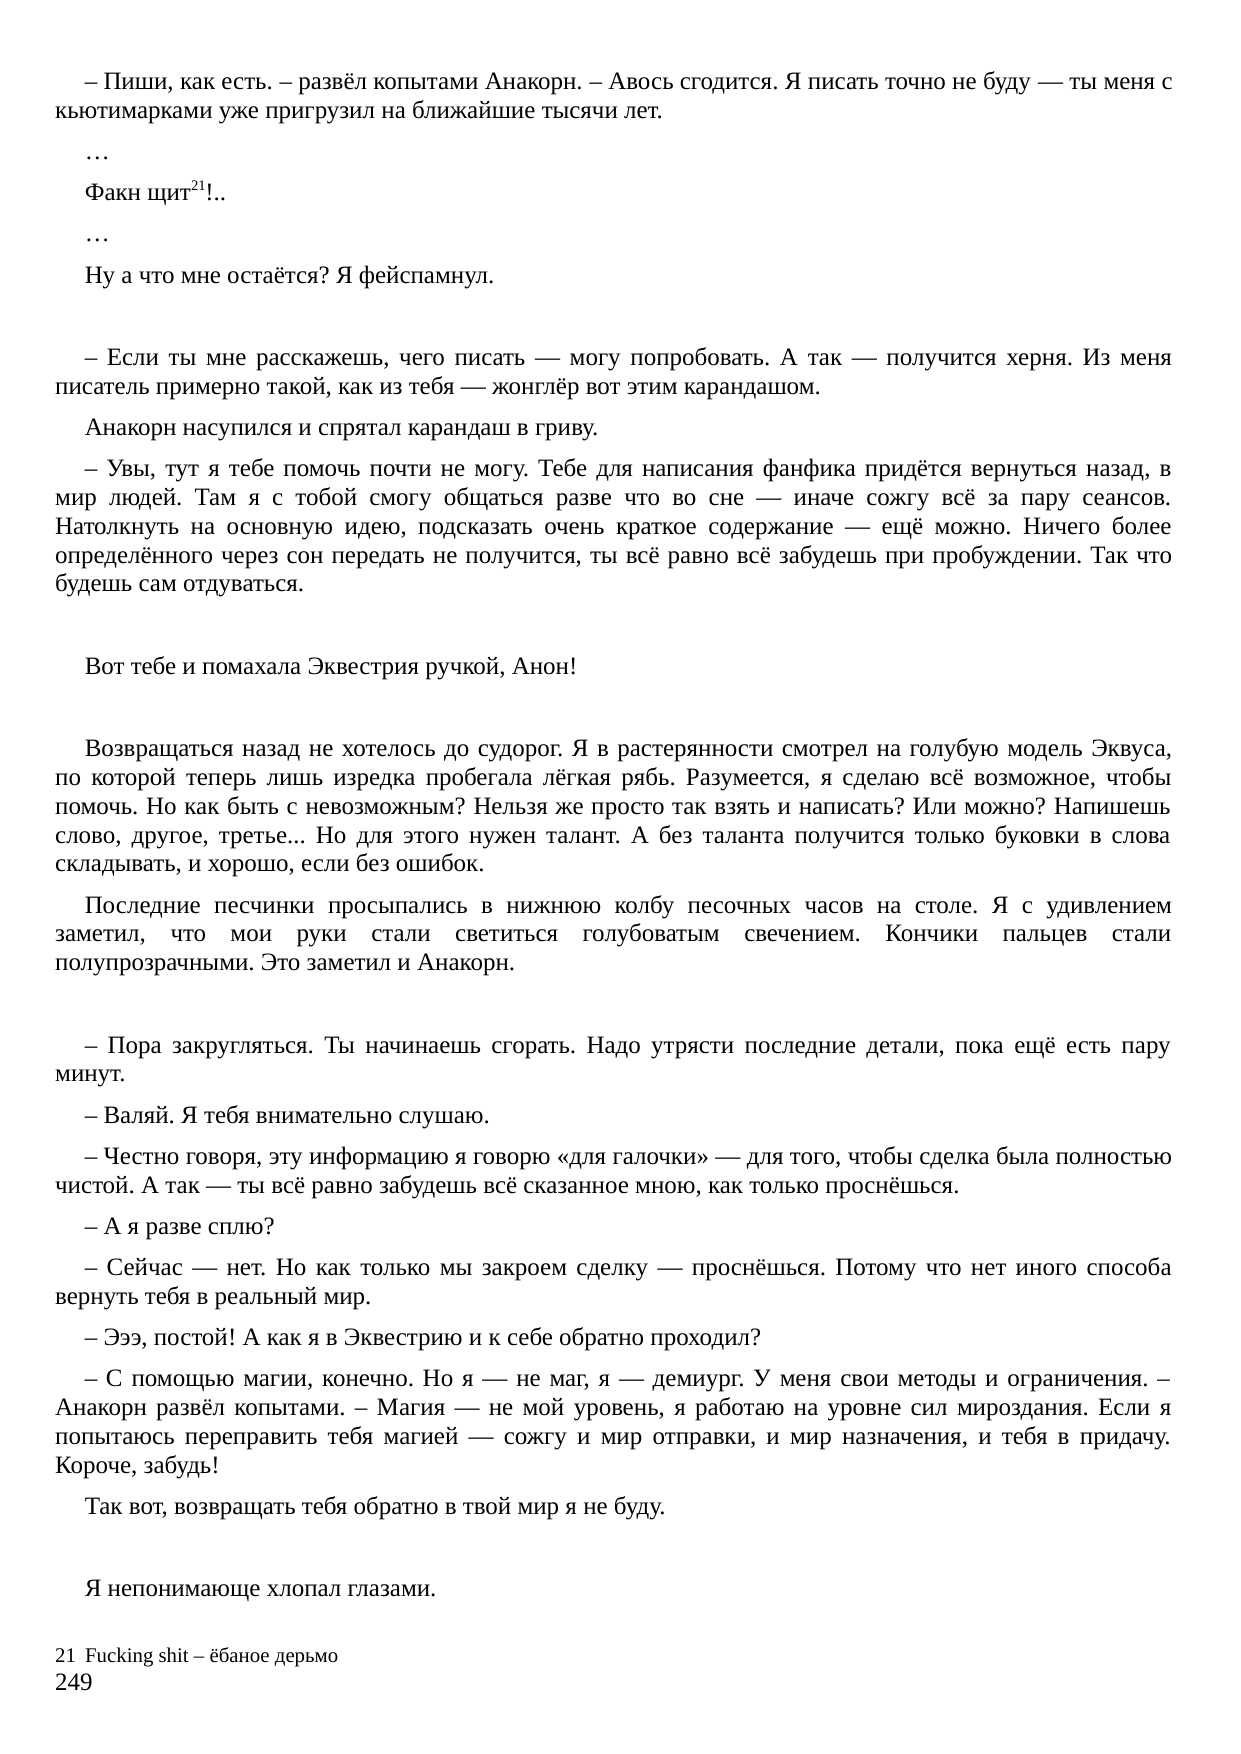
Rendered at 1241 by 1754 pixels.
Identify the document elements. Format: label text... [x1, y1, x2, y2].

text – Валяй. Я тебя внимательно слушаю. [55, 1100, 1173, 1128]
text – А я разве сплю? [55, 1211, 1173, 1240]
text – Если ты мне расскажешь, чего писать — могу попробовать. А так — получится херня. Из меня писатель примерно такой, как из тебя — жонглёр вот этим карандашом. [55, 342, 1173, 400]
text Анакорн насупился и спрятал карандаш в гриву. [55, 412, 1173, 441]
text – Эээ, постой! А как я в Эквестрию и к себе обратно проходил? [55, 1322, 1173, 1351]
text … [55, 136, 1173, 165]
text Возвращаться назад не хотелось до судорог. Я в растерянности смотрел на голубую модель Эквуса, по которой теперь лишь изредка пробегала лёгкая рябь. Разумеется, я сделаю всё возможное, чтобы помочь. Но как быть с невозможным? Нельзя же просто так взять и написать? Или можно? Напишешь слово, другое, третье... Но для этого нужен талант. А без таланта получится только буковки в слова складывать, и хорошо, если без ошибок. [55, 733, 1173, 877]
text – Сейчас — нет. Но как только мы закроем сделку — проснёшься. Потому что нет иного способа вернуть тебя в реальный мир. [55, 1252, 1173, 1310]
text Ну а что мне остаётся? Я фейспамнул. [55, 260, 1173, 288]
text – Честно говоря, эту информацию я говорю «для галочки» — для того, чтобы сделка была полностью чистой. А так — ты всё равно забудешь всё сказанное мною, как только проснёшься. [55, 1141, 1173, 1198]
text … [55, 218, 1173, 247]
text Вот тебе и помахала Эквестрия ручкой, Анон! [55, 651, 1173, 680]
text – Увы, тут я тебе помочь почти не могу. Тебе для написания фанфика придётся вернуться назад, в мир людей. Там я с тобой смогу общаться разве что во сне — иначе сожгу всё за пару сеансов. Натолкнуть на основную идею, подсказать очень краткое содержание — ещё можно. Ничего более определённого через сон передать не получится, ты всё равно всё забудешь при пробуждении. Так что будешь сам отдуваться. [55, 453, 1173, 597]
text Последние песчинки просыпались в нижнюю колбу песочных часов на столе. Я с удивлением заметил, что мои руки стали светиться голубоватым свечением. Кончики пальцев стали полупрозрачными. Это заметил и Анакорн. [55, 890, 1173, 976]
text Fucking shit – ёбаное дерьмо [55, 1642, 1173, 1667]
text Факн щит!.. [55, 177, 1173, 206]
text – Пора закругляться. Ты начинаешь сгорать. Надо утрясти последние детали, пока ещё есть пару минут. [55, 1030, 1173, 1087]
text – Пиши, как есть. – развёл копытами Анакорн. – Авось сгодится. Я писать точно не буду — ты меня с кьютимарками уже пригрузил на ближайшие тысячи лет. [55, 66, 1173, 123]
text Так вот, возвращать тебя обратно в твой мир я не буду. [55, 1491, 1173, 1520]
text – С помощью магии, конечно. Но я — не маг, я — демиург. У меня свои методы и ограничения. – Анакорн развёл копытами. – Магия — не мой уровень, я работаю на уровне сил мироздания. Если я попытаюсь переправить тебя магией — сожгу и мир отправки, и мир назначения, и тебя в придачу. Короче, забудь! [55, 1363, 1173, 1478]
text Я непонимающе хлопал глазами. [55, 1573, 1173, 1602]
